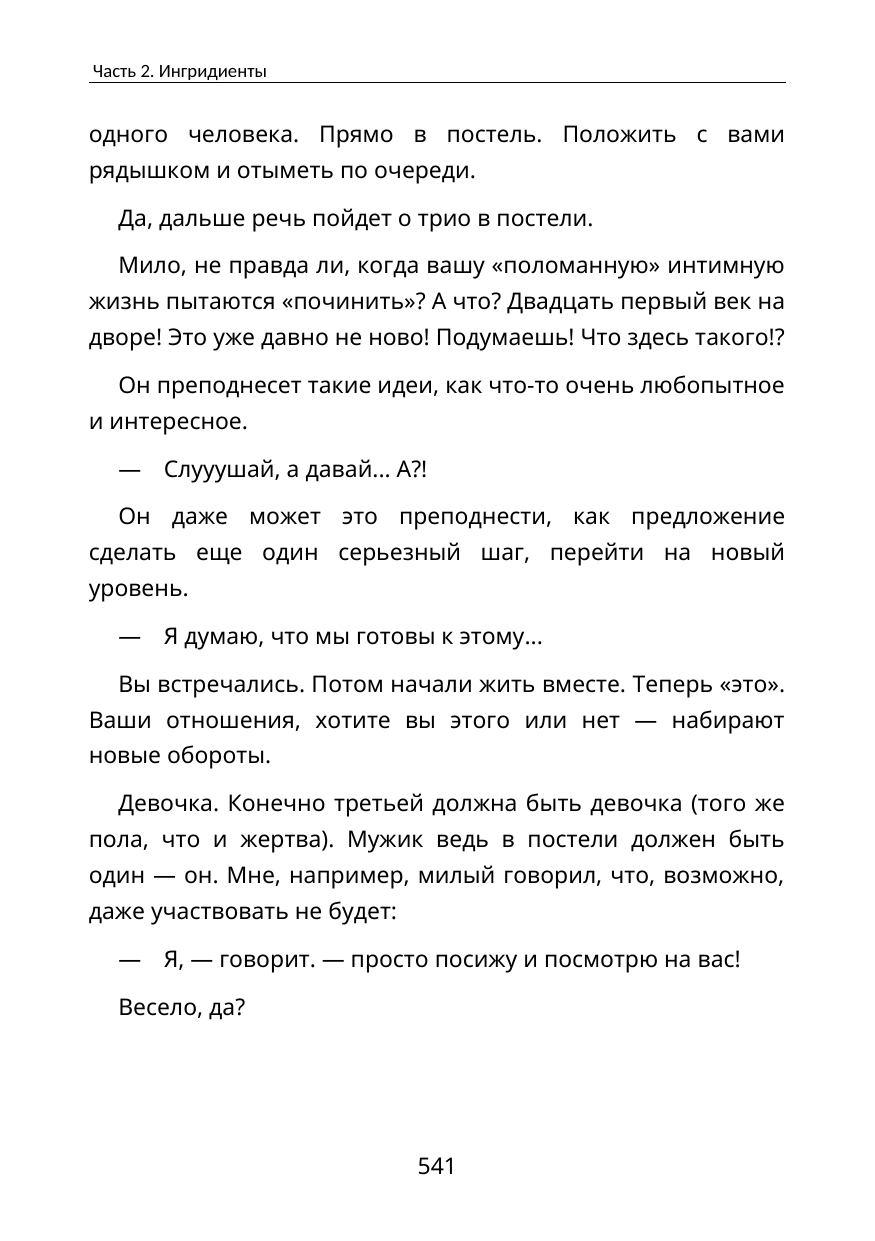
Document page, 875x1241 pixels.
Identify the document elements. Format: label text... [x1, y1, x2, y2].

list Слууушай, а давай... А?! [88, 453, 786, 484]
text одного человека. Прямо в постель. Положить с вами рядышком и отыметь по очереди. [88, 118, 786, 185]
text Он даже может это преподнести, как предложение сделать еще один серьезный шаг, перейти на новый уровень. [88, 500, 786, 603]
text Вы встречались. Потом начали жить вместе. Теперь «это». Ваши отношения, хотите вы этого или нет — набирают новые обороты. [88, 668, 786, 771]
list Я думаю, что мы готовы к этому... [88, 620, 786, 651]
text Да, дальше речь пойдет о трио в постели. [88, 202, 786, 233]
text Девочка. Конечно третьей должна быть девочка (того же пола, что и жертва). Мужик ведь в постели должен быть один — он. Мне, например, милый говорил, что, возможно, даже участвовать не будет: [88, 787, 786, 926]
text Он преподнесет такие идеи, как что-то очень любопытное и интересное. [88, 369, 786, 436]
text Весело, да? [88, 990, 786, 1022]
list Я, — говорит. — просто посижу и посмотрю на вас! [88, 943, 786, 974]
text Мило, не правда ли, когда вашу «поломанную» интимную жизнь пытаются «починить»? А что? Двадцать первый век на дворе! Это уже давно не ново! Подумаешь! Что здесь такого!? [88, 249, 786, 352]
